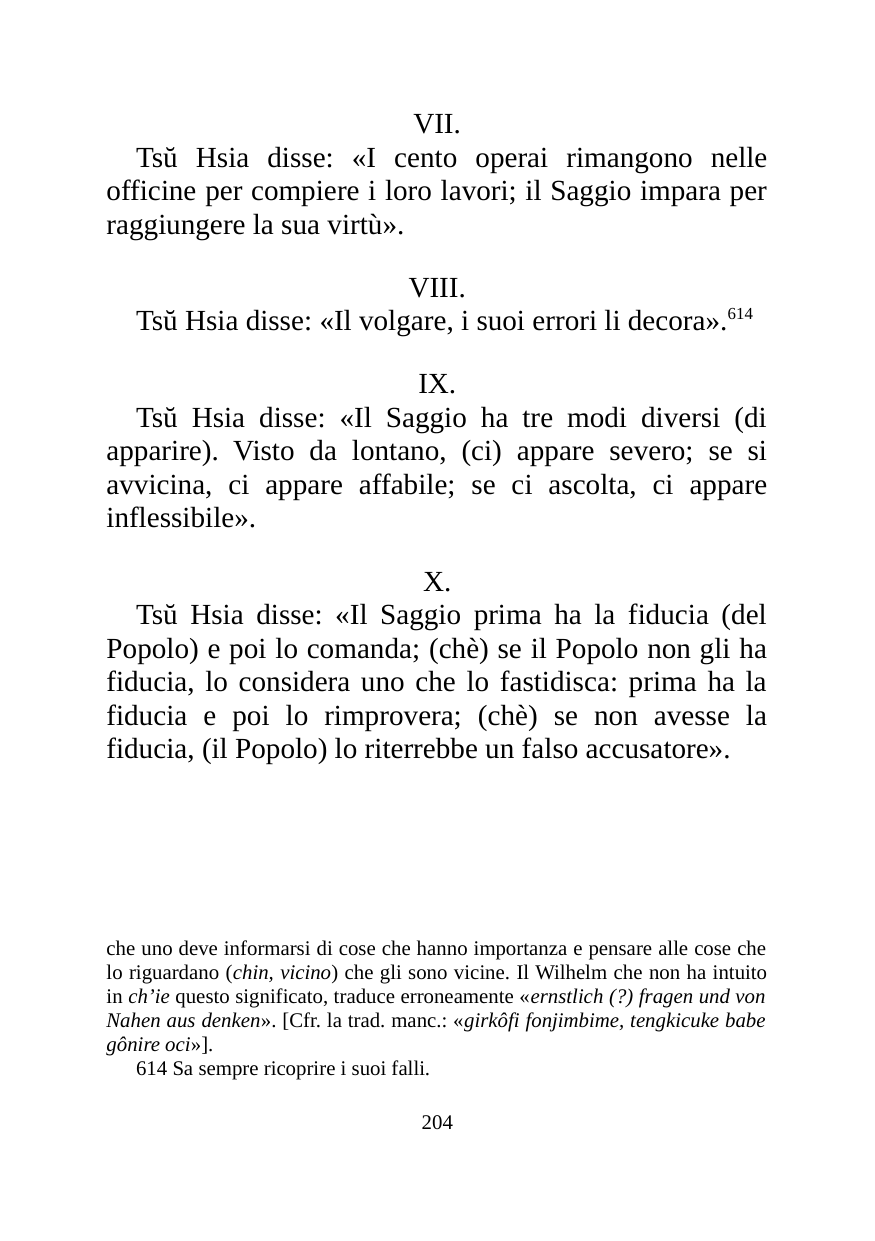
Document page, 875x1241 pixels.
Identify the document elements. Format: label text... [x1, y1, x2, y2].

text Sa sempre ricoprire i suoi falli. [106, 1056, 768, 1080]
text Tsŭ Hsia disse: «Il Saggio prima ha la fiducia (del Popolo) e poi lo comanda; (chè) se il Popolo non gli ha fiducia, lo considera uno che lo fastidisca: prima ha la fiducia e poi lo rimprovera; (chè) se non avesse la fiducia, (il Popolo) lo riterrebbe un falso accusatore». [106, 597, 768, 765]
text Tsŭ Hsia disse: «Il Saggio ha tre modi diversi (di apparire). Visto da lontano, (ci) appare severo; se si avvicina, ci appare affabile; se ci ascolta, ci appare inflessibile». [106, 400, 768, 534]
text Tsŭ Hsia disse: «I cento operai rimangono nelle officine per compiere i loro lavori; il Saggio impara per raggiungere la sua virtù». [106, 140, 768, 240]
text Tsŭ Hsia disse: «Il volgare, i suoi errori li decora». [106, 303, 768, 337]
text che uno deve informarsi di cose che hanno importanza e pensare alle cose che lo riguardano (chin, vicino) che gli sono vicine. Il Wilhelm che non ha intuito in ch’ie questo significato, traduce erroneamente «ernstlich (?) fragen und von Nahen aus denken». [Cfr. la trad. manc.: «girkôfi fonjimbime, tengkicuke babe gônire oci»]. [106, 936, 768, 1056]
text IX. [106, 366, 768, 400]
text VIII. [106, 270, 768, 303]
text VII. [106, 106, 768, 140]
text X. [106, 564, 768, 597]
